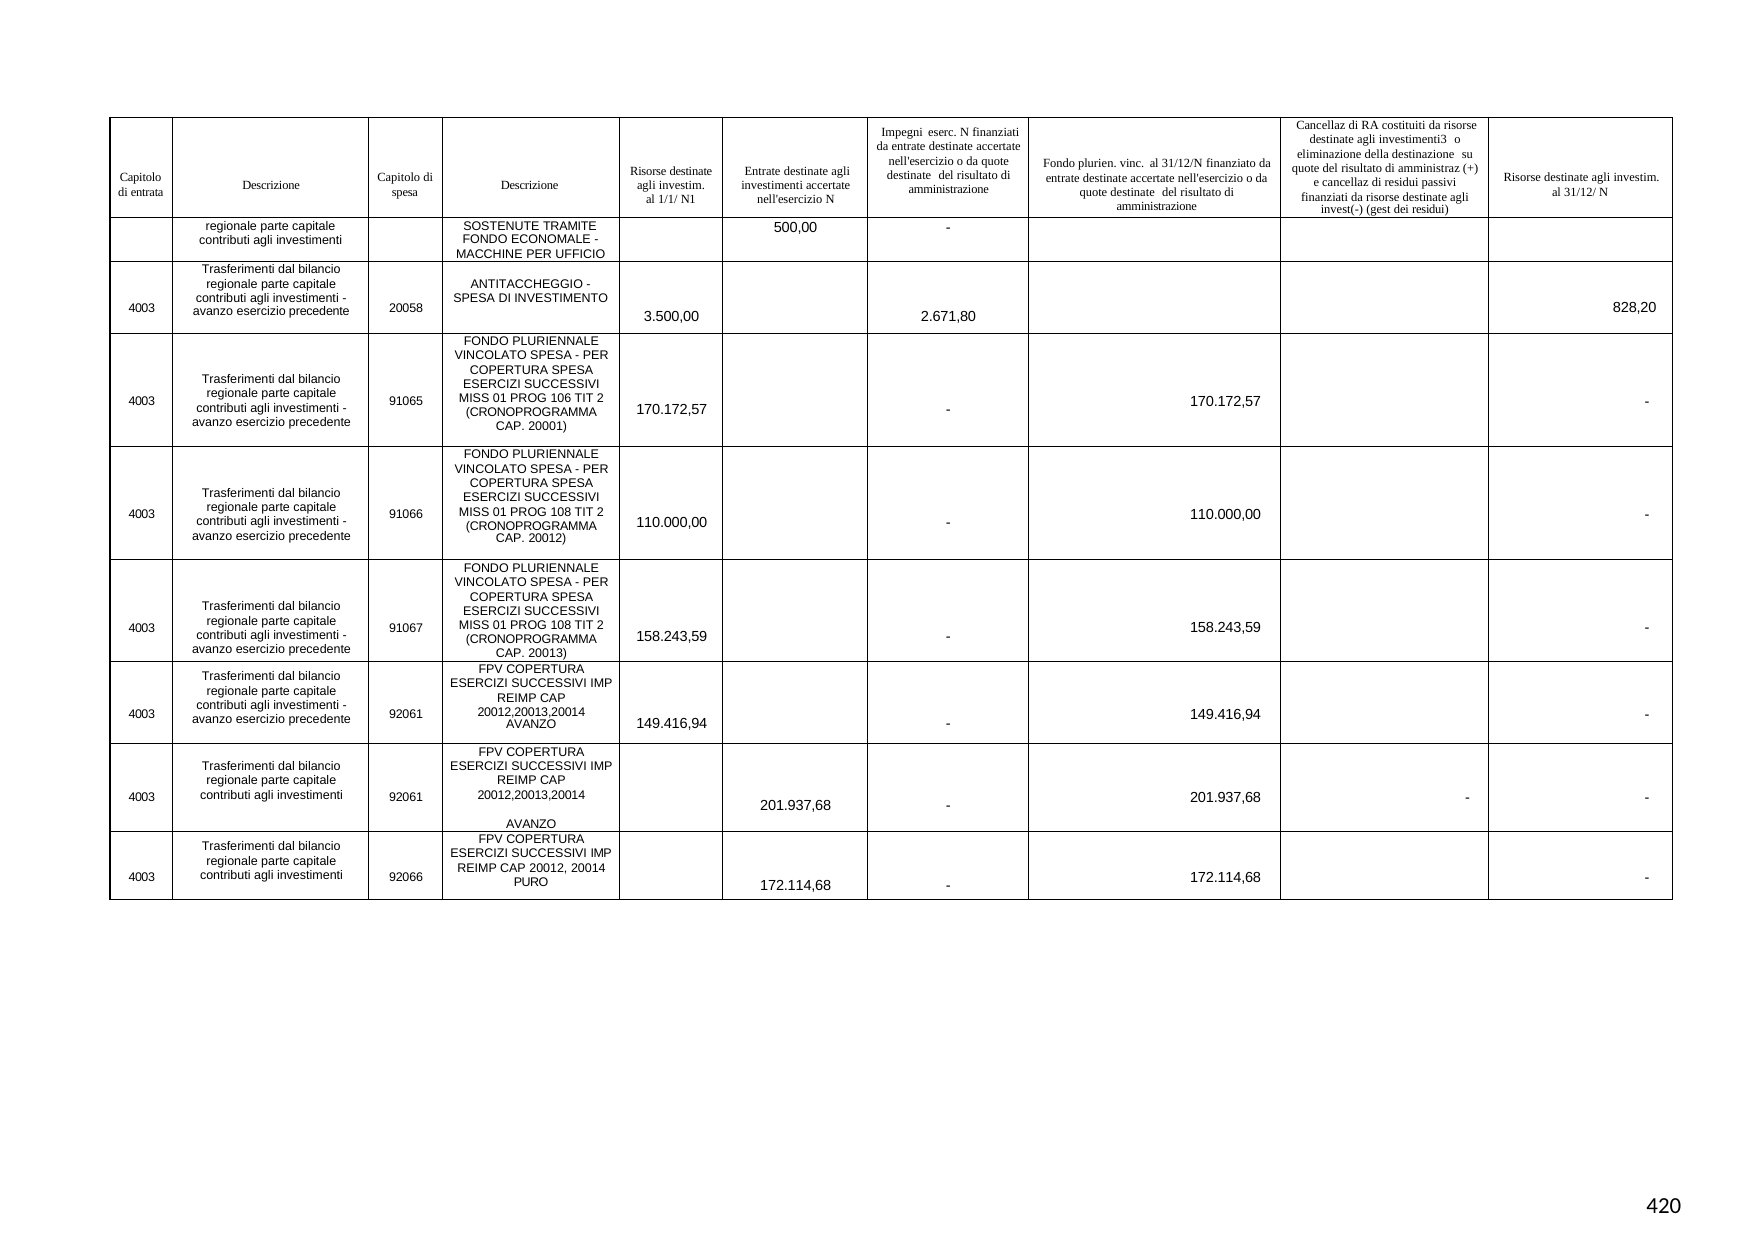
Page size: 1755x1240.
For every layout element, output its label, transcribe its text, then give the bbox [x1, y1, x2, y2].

table_header Entrate destinate agli investimenti accertate nell'esercizio N [723, 118, 867, 217]
table_cell Trasferimenti dal bilancio regionale parte capitale contributi agli investimenti - avanzo esercizio precedente [173, 560, 368, 661]
table_cell FPV COPERTURA ESERCIZI SUCCESSIVI IMP REIMP CAP 20012,20013,20014 AVANZO [443, 744, 619, 831]
table_cell - [868, 832, 1028, 898]
table_cell 92061 [369, 744, 442, 831]
table_cell - [868, 662, 1028, 743]
table_cell - [868, 560, 1028, 661]
table_cell [1281, 832, 1488, 898]
table_cell [723, 560, 867, 661]
table_cell - [1489, 447, 1672, 559]
table_cell ANTITACCHEGGIO - SPESA DI INVESTIMENTO [443, 262, 619, 332]
table_cell FONDO PLURIENNALE VINCOLATO SPESA - PER COPERTURA SPESA ESERCIZI SUCCESSIVI MISS 01 PROG 106 TIT 2 (CRONOPROGRAMMA CAP. 20001) [443, 334, 619, 446]
table_cell Trasferimenti dal bilancio regionale parte capitale contributi agli investimenti - avanzo esercizio precedente [173, 447, 368, 559]
table_cell - [868, 334, 1028, 446]
table_cell 4003 [111, 744, 172, 831]
table_cell [1281, 334, 1488, 446]
table_cell - [868, 218, 1028, 261]
table_header Capitolo di spesa [369, 118, 442, 217]
table_cell - [868, 447, 1028, 559]
table_header Fondo plurien. vinc. al 31/12/N finanziato da entrate destinate accertate nell'esercizio o da quote destinate del risultato di amministrazione [1029, 118, 1280, 217]
table_cell - [1489, 662, 1672, 743]
table_cell 158.243,59 [1029, 560, 1280, 661]
table_cell [1281, 662, 1488, 743]
table_cell 170.172,57 [620, 334, 722, 446]
table_header Risorse destinate agli investim. al 31/12/ N [1489, 118, 1672, 217]
table_cell SOSTENUTE TRAMITE FONDO ECONOMALE - MACCHINE PER UFFICIO [443, 218, 619, 261]
table_cell 4003 [111, 832, 172, 898]
table_cell 4003 [111, 334, 172, 446]
table_cell 172.114,68 [1029, 832, 1280, 898]
table_cell [723, 662, 867, 743]
table_cell 201.937,68 [723, 744, 867, 831]
table_cell FPV COPERTURA ESERCIZI SUCCESSIVI IMP REIMP CAP 20012,20013,20014 AVANZO [443, 662, 619, 743]
table_cell 149.416,94 [1029, 662, 1280, 743]
table_cell 4003 [111, 662, 172, 743]
table_cell Trasferimenti dal bilancio regionale parte capitale contributi agli investimenti [173, 744, 368, 831]
table_cell - [1489, 832, 1672, 898]
table_cell [1029, 262, 1280, 332]
table_cell 110.000,00 [1029, 447, 1280, 559]
table_header Impegni eserc. N finanziati da entrate destinate accertate nell'esercizio o da quote destinate del risultato di amministrazione [868, 118, 1028, 217]
table_cell FPV COPERTURA ESERCIZI SUCCESSIVI IMP REIMP CAP 20012, 20014 PURO [443, 832, 619, 898]
table_cell Trasferimenti dal bilancio regionale parte capitale contributi agli investimenti [173, 832, 368, 898]
table_cell Trasferimenti dal bilancio regionale parte capitale contributi agli investimenti - avanzo esercizio precedente [173, 334, 368, 446]
table_cell - [1281, 744, 1488, 831]
table_cell [1281, 218, 1488, 261]
table_cell [723, 334, 867, 446]
table_cell 110.000,00 [620, 447, 722, 559]
table_cell 172.114,68 [723, 832, 867, 898]
table_cell - [1489, 334, 1672, 446]
table_header Descrizione [443, 118, 619, 217]
table_cell [1281, 447, 1488, 559]
table_cell [620, 832, 722, 898]
table_cell 4003 [111, 262, 172, 332]
table_cell 828,20 [1489, 262, 1672, 332]
table_cell FONDO PLURIENNALE VINCOLATO SPESA - PER COPERTURA SPESA ESERCIZI SUCCESSIVI MISS 01 PROG 108 TIT 2 (CRONOPROGRAMMA CAP. 20013) [443, 560, 619, 661]
table_cell 92066 [369, 832, 442, 898]
table_cell 201.937,68 [1029, 744, 1280, 831]
table_cell 92061 [369, 662, 442, 743]
table_cell - [868, 744, 1028, 831]
table_cell [1281, 560, 1488, 661]
table_cell 149.416,94 [620, 662, 722, 743]
table_header Capitolo di entrata [111, 118, 172, 217]
table_cell [1029, 218, 1280, 261]
table_cell 500,00 [723, 218, 867, 261]
table_cell [111, 218, 172, 261]
table_cell 91065 [369, 334, 442, 446]
table_cell Trasferimenti dal bilancio regionale parte capitale contributi agli investimenti - avanzo esercizio precedente [173, 262, 368, 332]
table_cell 2.671,80 [868, 262, 1028, 332]
table_header Descrizione [173, 118, 368, 217]
table_cell 4003 [111, 447, 172, 559]
table_cell 158.243,59 [620, 560, 722, 661]
table_cell [620, 218, 722, 261]
table_cell Trasferimenti dal bilancio regionale parte capitale contributi agli investimenti - avanzo esercizio precedente [173, 662, 368, 743]
table_cell 91067 [369, 560, 442, 661]
table_cell [620, 744, 722, 831]
table_cell 4003 [111, 560, 172, 661]
table_cell [723, 262, 867, 332]
table_cell - [1489, 560, 1672, 661]
table_cell FONDO PLURIENNALE VINCOLATO SPESA - PER COPERTURA SPESA ESERCIZI SUCCESSIVI MISS 01 PROG 108 TIT 2 (CRONOPROGRAMMA CAP. 20012) [443, 447, 619, 559]
table_cell regionale parte capitale contributi agli investimenti [173, 218, 368, 261]
table_header Risorse destinate agli investim. al 1/1/ N1 [620, 118, 722, 217]
table_cell [723, 447, 867, 559]
table_cell 3.500,00 [620, 262, 722, 332]
table_cell [1281, 262, 1488, 332]
table_cell [1489, 218, 1672, 261]
table_cell 91066 [369, 447, 442, 559]
table_cell [369, 218, 442, 261]
table_cell 20058 [369, 262, 442, 332]
table_header Cancellaz di RA costituiti da risorse destinate agli investimenti3 o eliminazione della destinazione su quote del risultato di amministraz (+) e cancellaz di residui passivi finanziati da risorse destinate agli invest(-) (gest dei residui) [1281, 118, 1488, 217]
table_cell - [1489, 744, 1672, 831]
table_cell 170.172,57 [1029, 334, 1280, 446]
